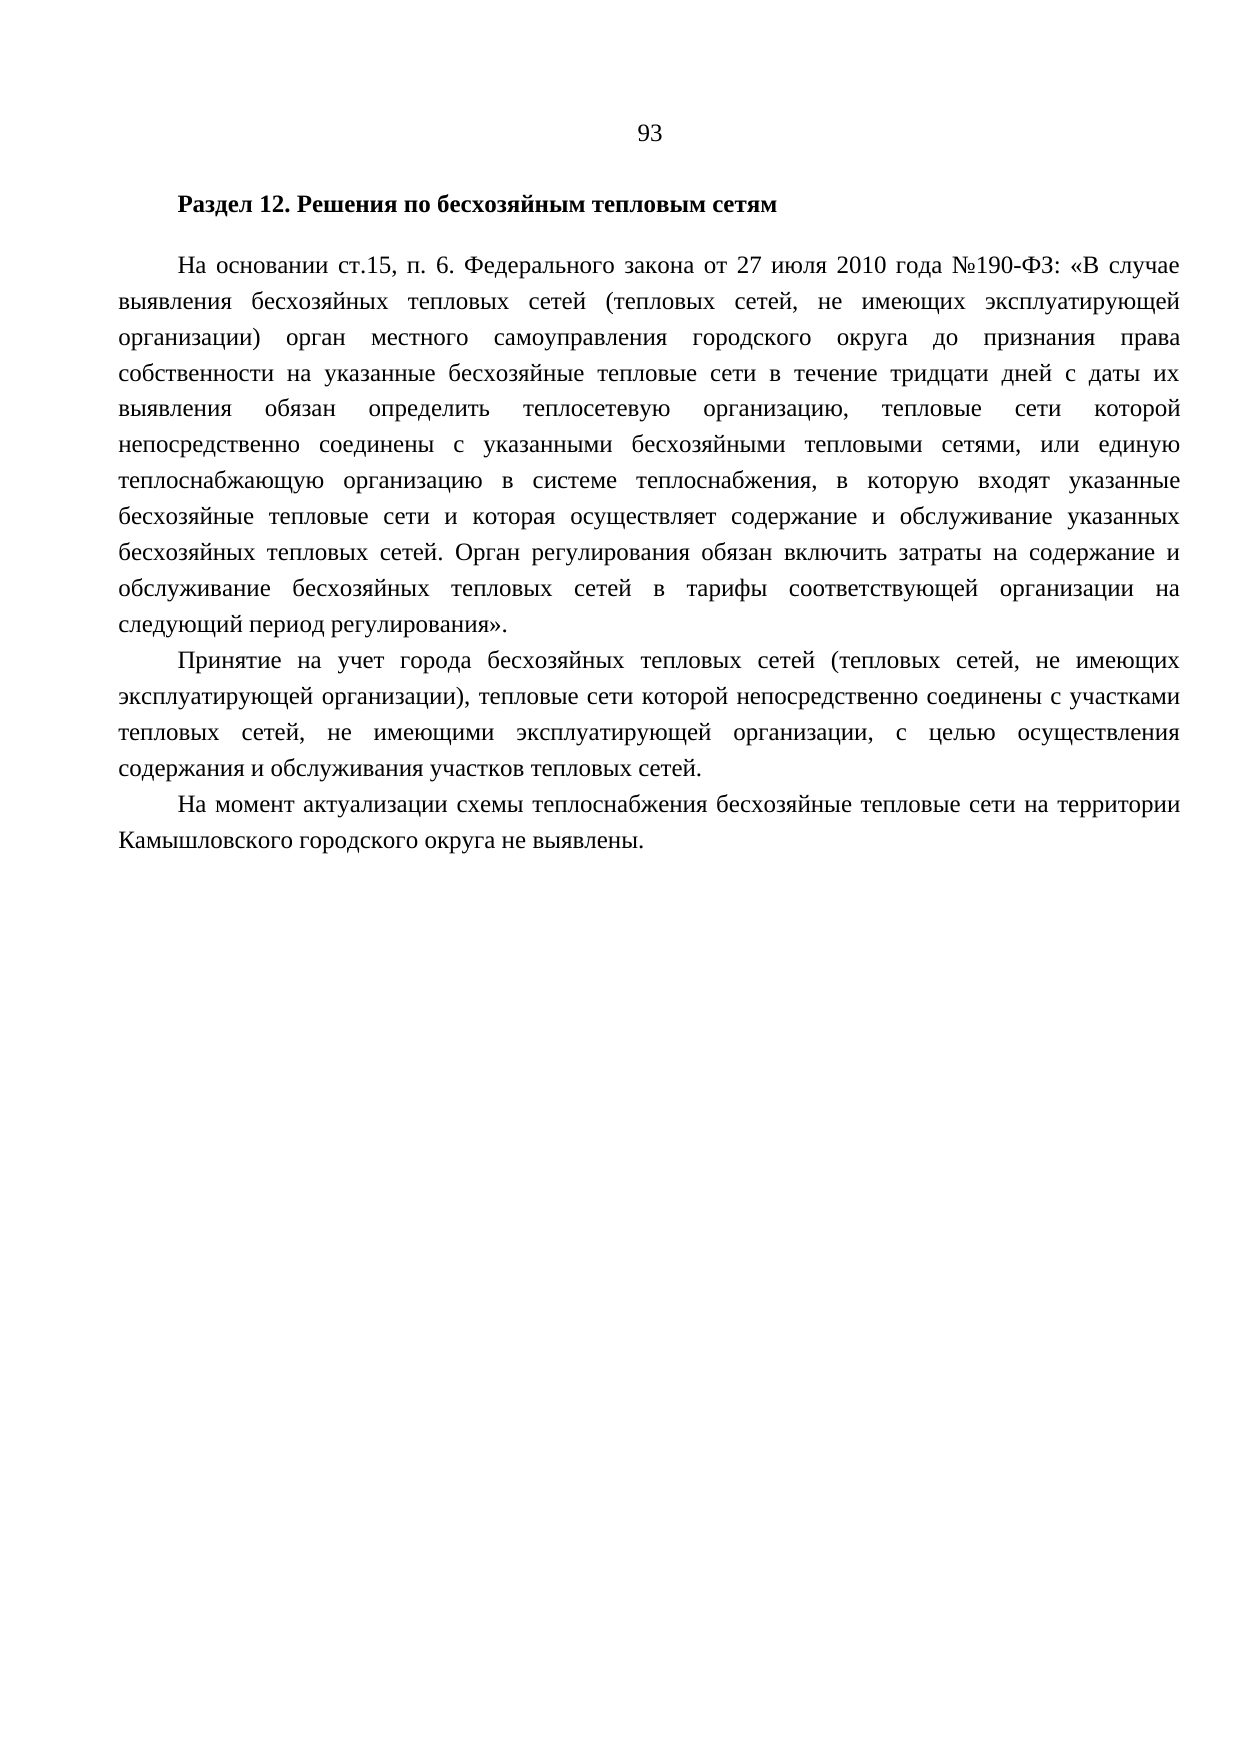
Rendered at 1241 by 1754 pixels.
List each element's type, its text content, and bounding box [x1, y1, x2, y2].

text Принятие на учет города бесхозяйных тепловых сетей (тепловых сетей, не имеющих эксплуатирующей организации), тепловые сети которой непосредственно соединены с участками тепловых сетей, не имеющими эксплуатирующей организации, с целью осуществления содержания и обслуживания участков тепловых сетей. [118, 645, 1181, 782]
subtitle Раздел 12. Решения по бесхозяйным тепловым сетям [118, 189, 1181, 218]
text На основании ст.15, п. 6. Федерального закона от 27 июля 2010 года №190-ФЗ: «В случае выявления бесхозяйных тепловых сетей (тепловых сетей, не имеющих эксплуатирующей организации) орган местного самоуправления городского округа до признания права собственности на указанные бесхозяйные тепловые сети в течение тридцати дней с даты их выявления обязан определить теплосетевую организацию, тепловые сети которой непосредственно соединены с указанными бесхозяйными тепловыми сетями, или единую теплоснабжающую организацию в системе теплоснабжения, в которую входят указанные бесхозяйные тепловые сети и которая осуществляет содержание и обслуживание указанных бесхозяйных тепловых сетей. Орган регулирования обязан включить затраты на содержание и обслуживание бесхозяйных тепловых сетей в тарифы соответствующей организации на следующий период регулирования». [118, 250, 1181, 638]
text На момент актуализации схемы теплоснабжения бесхозяйные тепловые сети на территории Камышловского городского округа не выявлены. [118, 789, 1181, 853]
